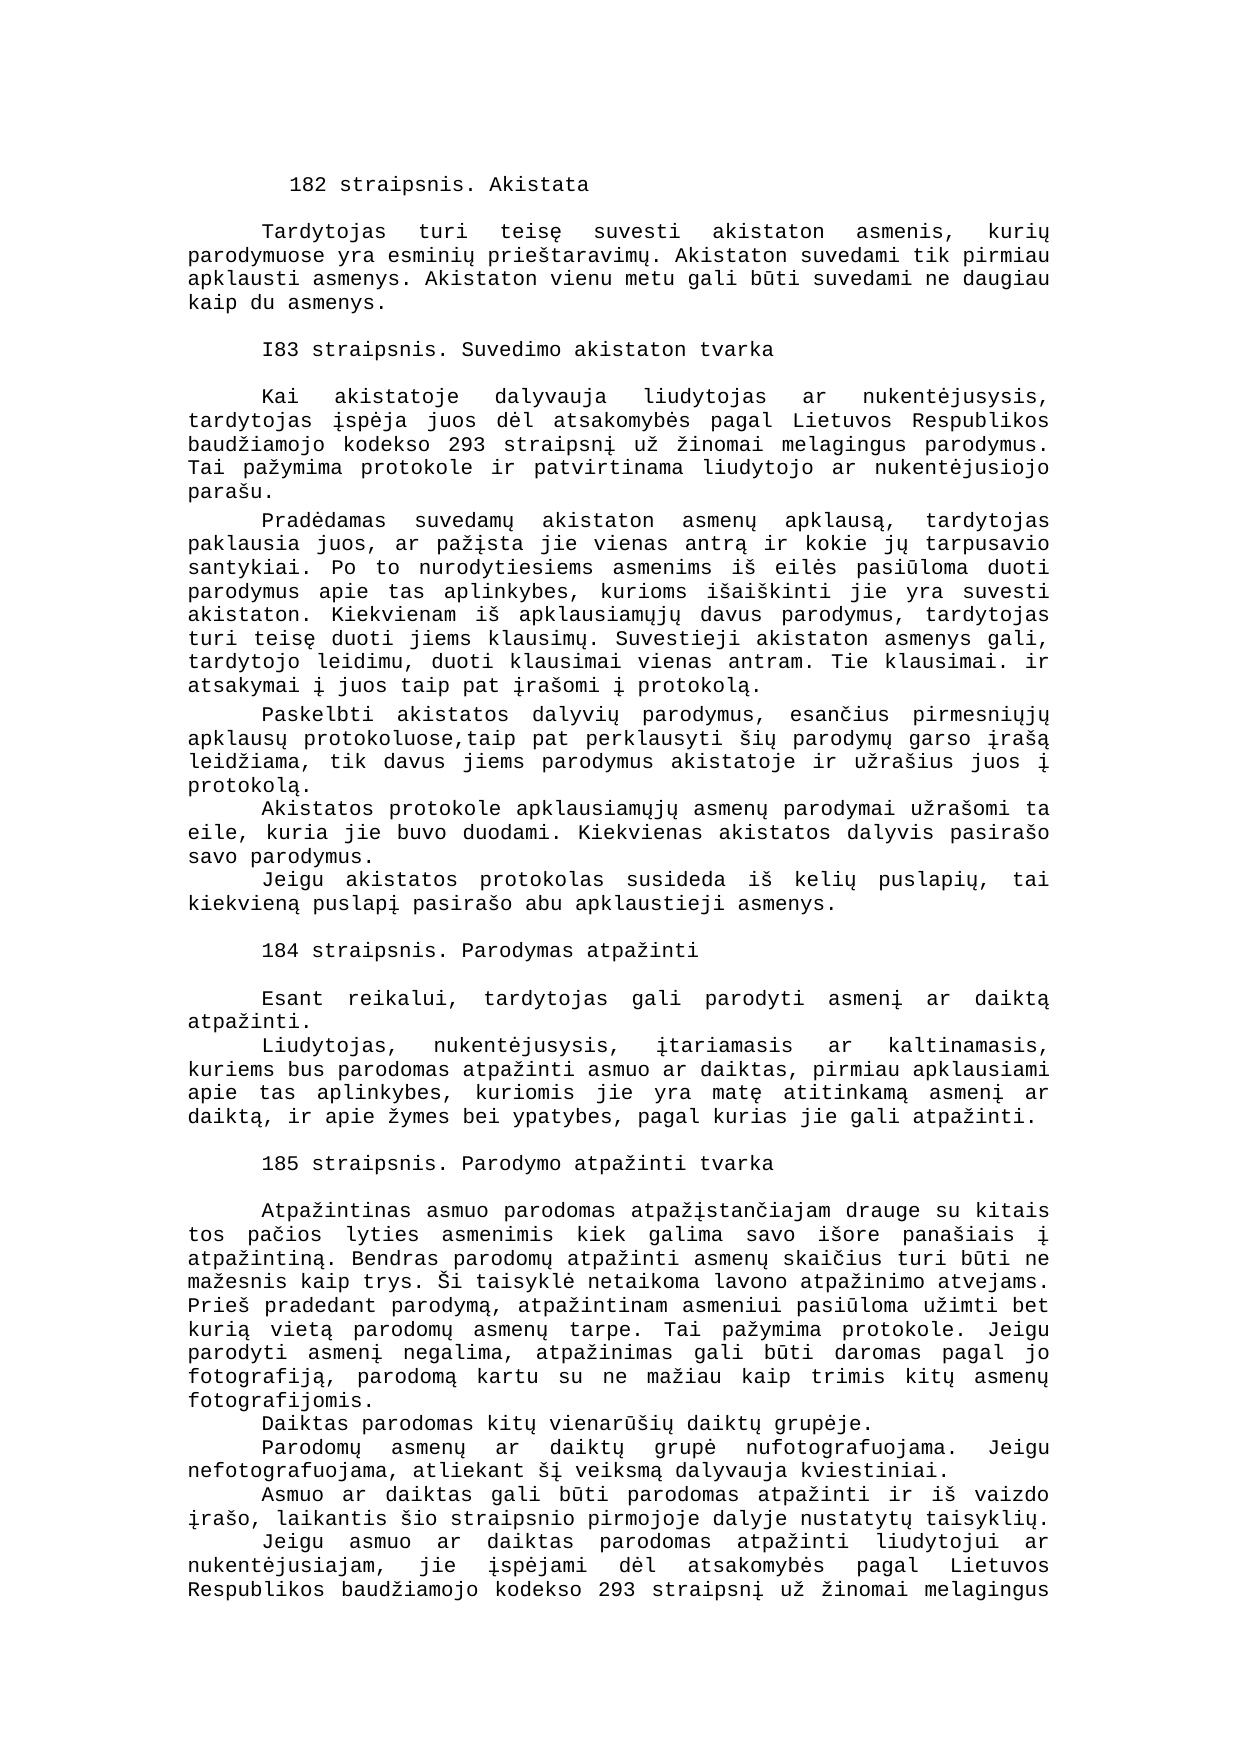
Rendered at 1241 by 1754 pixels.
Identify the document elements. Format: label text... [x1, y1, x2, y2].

text Akistatos protokole apklausiamųjų asmenų parodymai užrašomi ta eile, kuria jie buvo duodami. Kiekvienas akistatos dalyvis pasirašo savo parodymus. [187, 798, 1050, 869]
text Liudytojas, nukentėjusysis, įtariamasis ar kaltinamasis, kuriems bus parodomas atpažinti asmuo ar daiktas, pirmiau apklausiami apie tas aplinkybes, kuriomis jie yra matę atitinkamą asmenį ar daiktą, ir apie žymes bei ypatybes, pagal kurias jie gali atpažinti. [187, 1035, 1050, 1129]
text Daiktas parodomas kitų vienarūšių daiktų grupėje. [187, 1413, 1050, 1437]
text 185 straipsnis. Parodymo atpažinti tvarka [187, 1153, 1050, 1177]
text Jeigu asmuo ar daiktas parodomas atpažinti liudytojui ar nukentėjusiajam, jie įspėjami dėl atsakomybės pagal Lietuvos Respublikos baudžiamojo kodekso 293 straipsnį už žinomai melagingus [187, 1531, 1050, 1602]
text Atpažintinas asmuo parodomas atpažįstančiajam drauge su kitais tos pačios lyties asmenimis kiek galima savo išore panašiais į atpažintiną. Bendras parodomų atpažinti asmenų skaičius turi būti ne mažesnis kaip trys. Ši taisyklė netaikoma lavono atpažinimo atvejams. Prieš pradedant parodymą, atpažintinam asmeniui pasiūloma užimti bet kurią vietą parodomų asmenų tarpe. Tai pažymima protokole. Jeigu parodyti asmenį negalima, atpažinimas gali būti daromas pagal jo fotografiją, parodomą kartu su ne mažiau kaip trimis kitų asmenų fotografijomis. [187, 1200, 1050, 1413]
text Parodomų asmenų ar daiktų grupė nufotografuojama. Jeigu nefotografuojama, atliekant šį veiksmą dalyvauja kviestiniai. [187, 1437, 1050, 1484]
text I83 straipsnis. Suvedimo akistaton tvarka [187, 339, 1050, 363]
text Pradėdamas suvedamų akistaton asmenų apklausą, tardytojas paklausia juos, ar pažįsta jie vienas antrą ir kokie jų tarpusavio santykiai. Po to nurodytiesiems asmenims iš eilės pasiūloma duoti parodymus apie tas aplinkybes, kurioms išaiškinti jie yra suvesti akistaton. Kiekvienam iš apklausiamųjų davus parodymus, tardytojas turi teisę duoti jiems klausimų. Suvestieji akistaton asmenys gali, tardytojo leidimu, duoti klausimai vienas antram. Tie klausimai. ir atsakymai į juos taip pat įrašomi į protokolą. [187, 510, 1050, 699]
text 182 straipsnis. Akistata [215, 174, 1050, 197]
text Asmuo ar daiktas gali būti parodomas atpažinti ir iš vaizdo įrašo, laikantis šio straipsnio pirmojoje dalyje nustatytų taisyklių. [187, 1484, 1050, 1531]
text Kai akistatoje dalyvauja liudytojas ar nukentėjusysis, tardytojas įspėja juos dėl atsakomybės pagal Lietuvos Respublikos baudžiamojo kodekso 293 straipsnį už žinomai melagingus parodymus. Tai pažymima protokole ir patvirtinama liudytojo ar nukentėjusiojo parašu. [187, 386, 1050, 505]
text Esant reikalui, tardytojas gali parodyti asmenį ar daiktą atpažinti. [187, 988, 1050, 1035]
text Paskelbti akistatos dalyvių parodymus, esančius pirmesniųjų apklausų protokoluose,taip pat perklausyti šių parodymų garso įrašą leidžiama, tik davus jiems parodymus akistatoje ir užrašius juos į protokolą. [187, 704, 1050, 798]
text 184 straipsnis. Parodymas atpažinti [187, 940, 1050, 964]
text Tardytojas turi teisę suvesti akistaton asmenis, kurių parodymuose yra esminių prieštaravimų. Akistaton suvedami tik pirmiau apklausti asmenys. Akistaton vienu metu gali būti suvedami ne daugiau kaip du asmenys. [187, 221, 1050, 316]
text Jeigu akistatos protokolas susideda iš kelių puslapių, tai kiekvieną puslapį pasirašo abu apklaustieji asmenys. [187, 869, 1050, 917]
